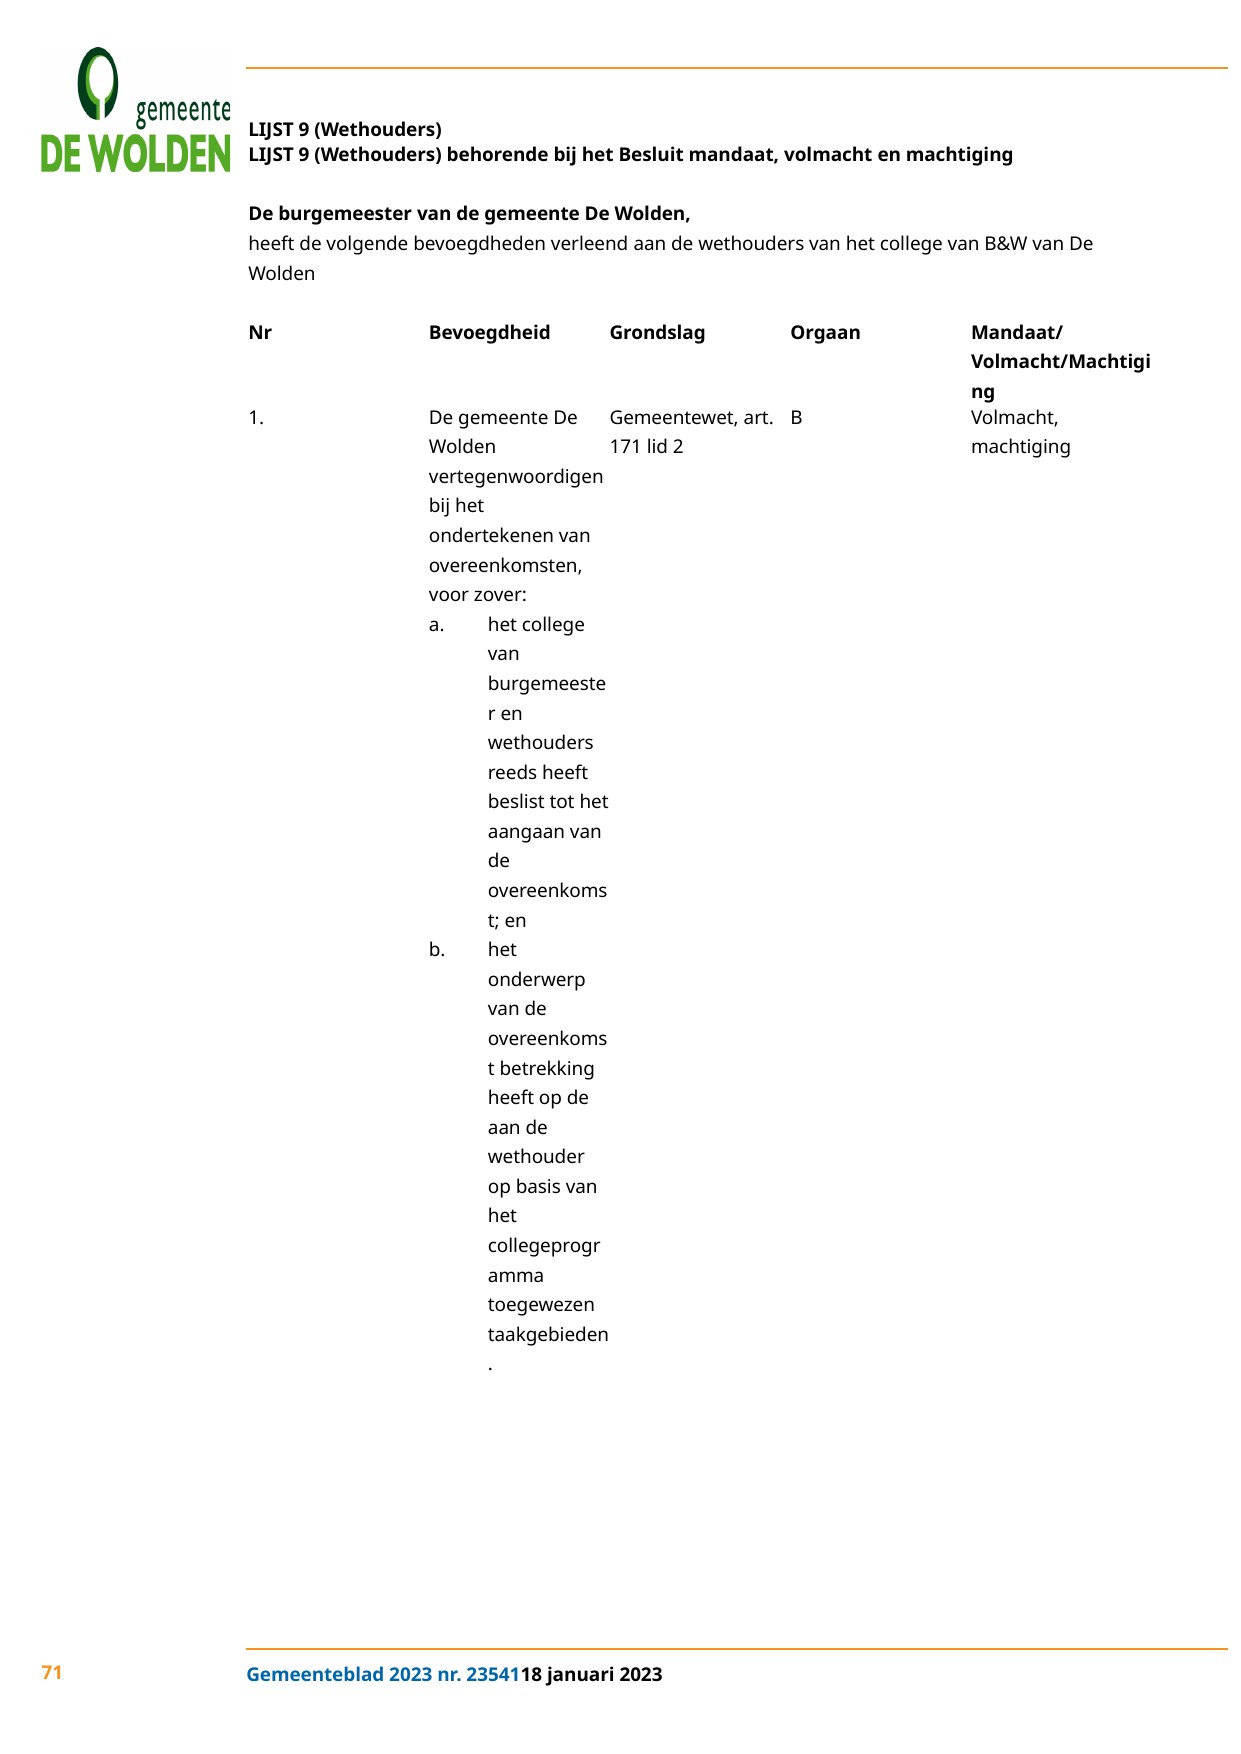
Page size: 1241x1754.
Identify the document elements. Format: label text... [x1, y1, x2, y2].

text LIJST 9 (Wethouders) [248, 116, 1152, 141]
picture [41, 47, 231, 172]
table_cell Volmacht, machtiging [971, 404, 1152, 1376]
text De burgemeester van de gemeente De Wolden, [248, 201, 1152, 226]
text LIJST 9 (Wethouders) behorende bij het Besluit mandaat, volmacht en machtiging [248, 141, 1152, 167]
table_cell 1. [248, 404, 429, 1376]
table_cell De gemeente De Wolden vertegenwoordigen bij het ondertekenen van overeenkomsten, voor zover: het college van burgemeester en wethouders reeds heeft beslist tot het aangaan van de overeenkomst; en het onderwerp van de overeenkomst betrekking heeft op de aan de wethouder op basis van het collegeprogramma toegewezen taakgebieden. [429, 404, 609, 1376]
table_cell Gemeentewet, art. 171 lid 2 [609, 404, 790, 1376]
table_header Orgaan [790, 319, 971, 404]
table_cell B [790, 404, 971, 1376]
table_header Bevoegdheid [429, 319, 609, 404]
table_header Nr [248, 319, 429, 404]
text heeft de volgende bevoegdheden verleend aan de wethouders van het college van B&W van De Wolden [248, 230, 1152, 286]
table_header Grondslag [609, 319, 790, 404]
table_header Mandaat/ Volmacht/Machtiging [971, 319, 1152, 404]
